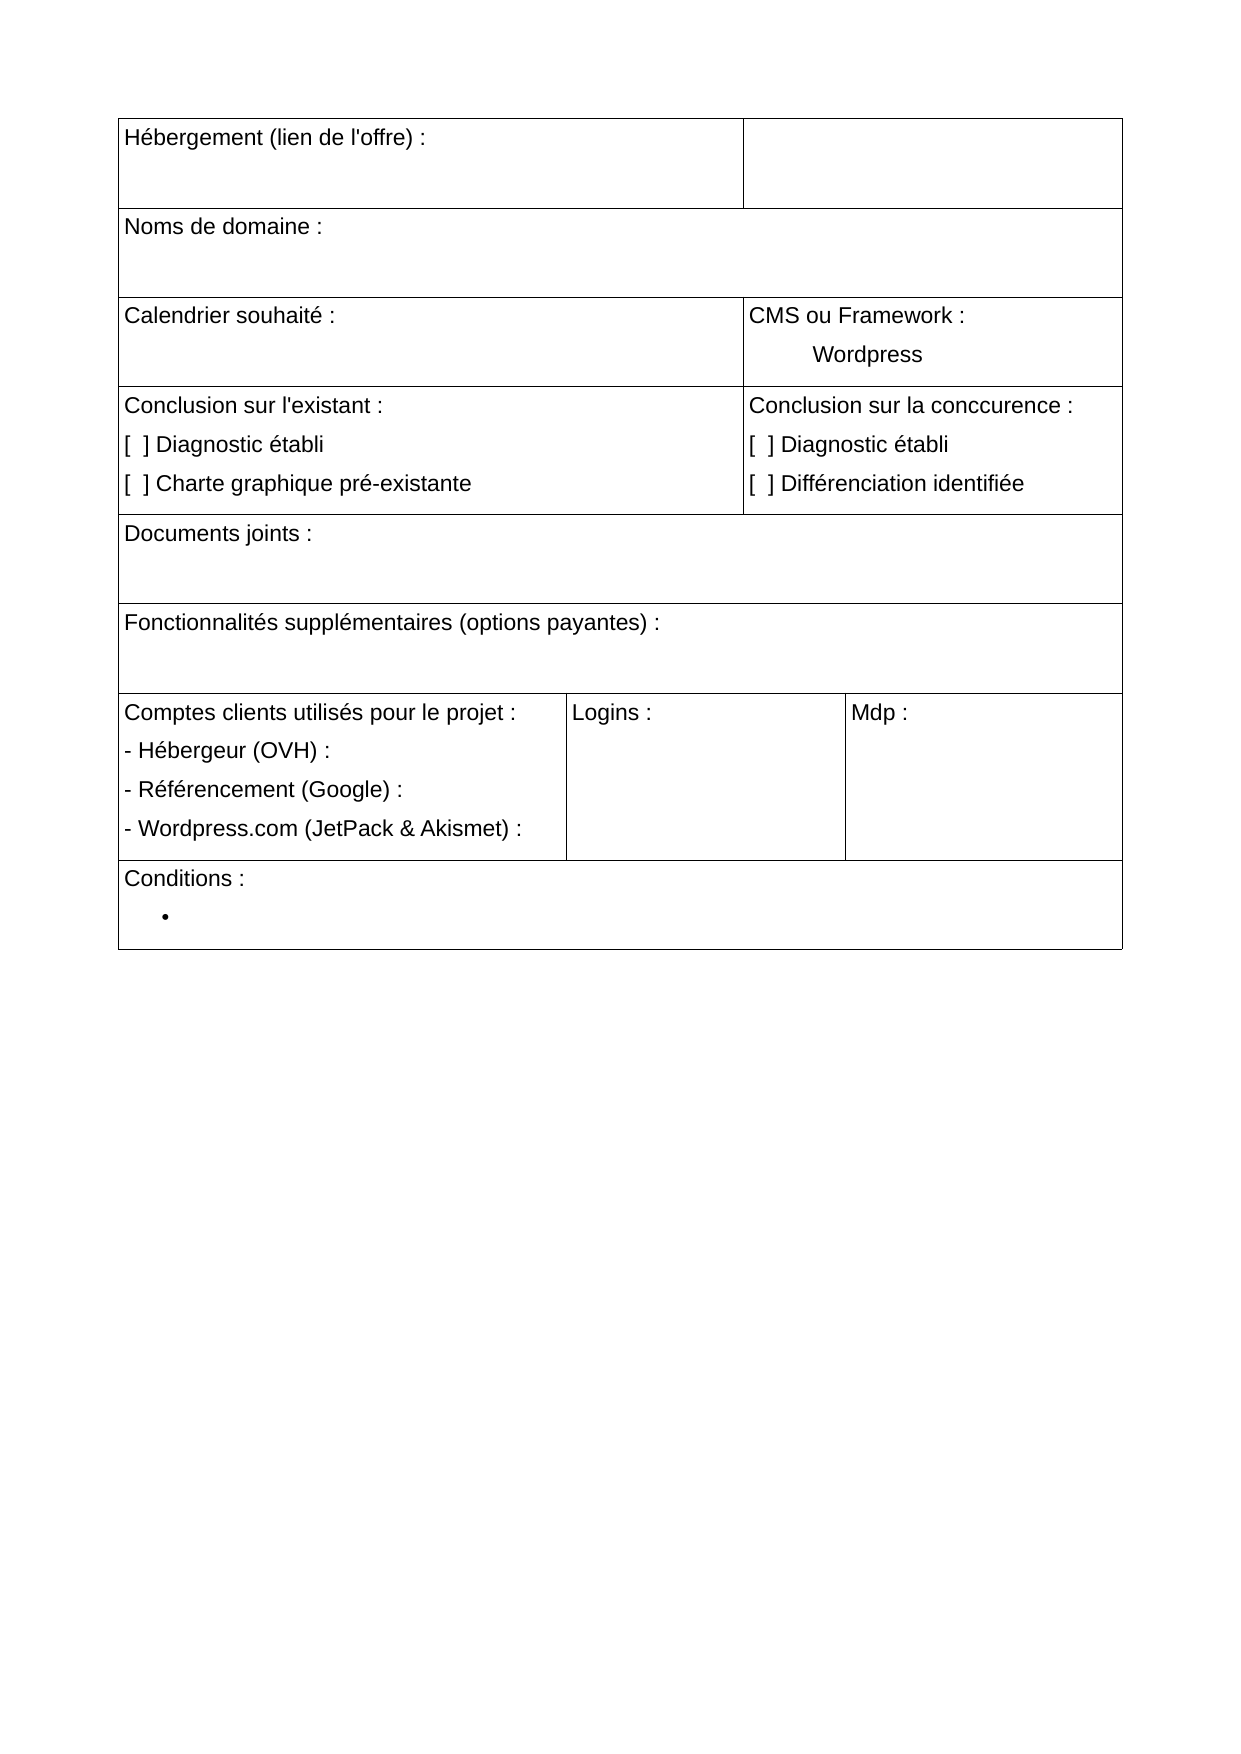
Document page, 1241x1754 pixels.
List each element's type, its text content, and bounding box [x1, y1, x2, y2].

table_cell Hébergement (lien de l'offre) : [119, 119, 743, 207]
table_cell Conditions : [119, 861, 1122, 949]
table_cell Logins : [567, 694, 845, 859]
table_cell Mdp : [846, 694, 1122, 859]
table_cell Comptes clients utilisés pour le projet : - Hébergeur (OVH) : - Référencement (Google) : - Wordpress.com (JetPack & Akismet) : [119, 694, 566, 859]
table_cell CMS ou Framework : Wordpress [744, 298, 1122, 386]
table_cell Noms de domaine : [119, 209, 1122, 297]
table_cell Documents joints : [119, 515, 1122, 603]
table_cell Conclusion sur l'existant : [ ] Diagnostic établi [ ] Charte graphique pré-existante [119, 387, 743, 514]
table_cell Conclusion sur la conccurence : [ ] Diagnostic établi [ ] Différenciation identifiée [744, 387, 1122, 514]
table_cell Calendrier souhaité : [119, 298, 743, 386]
table_cell [744, 119, 1122, 207]
table_cell Fonctionnalités supplémentaires (options payantes) : [119, 604, 1122, 693]
